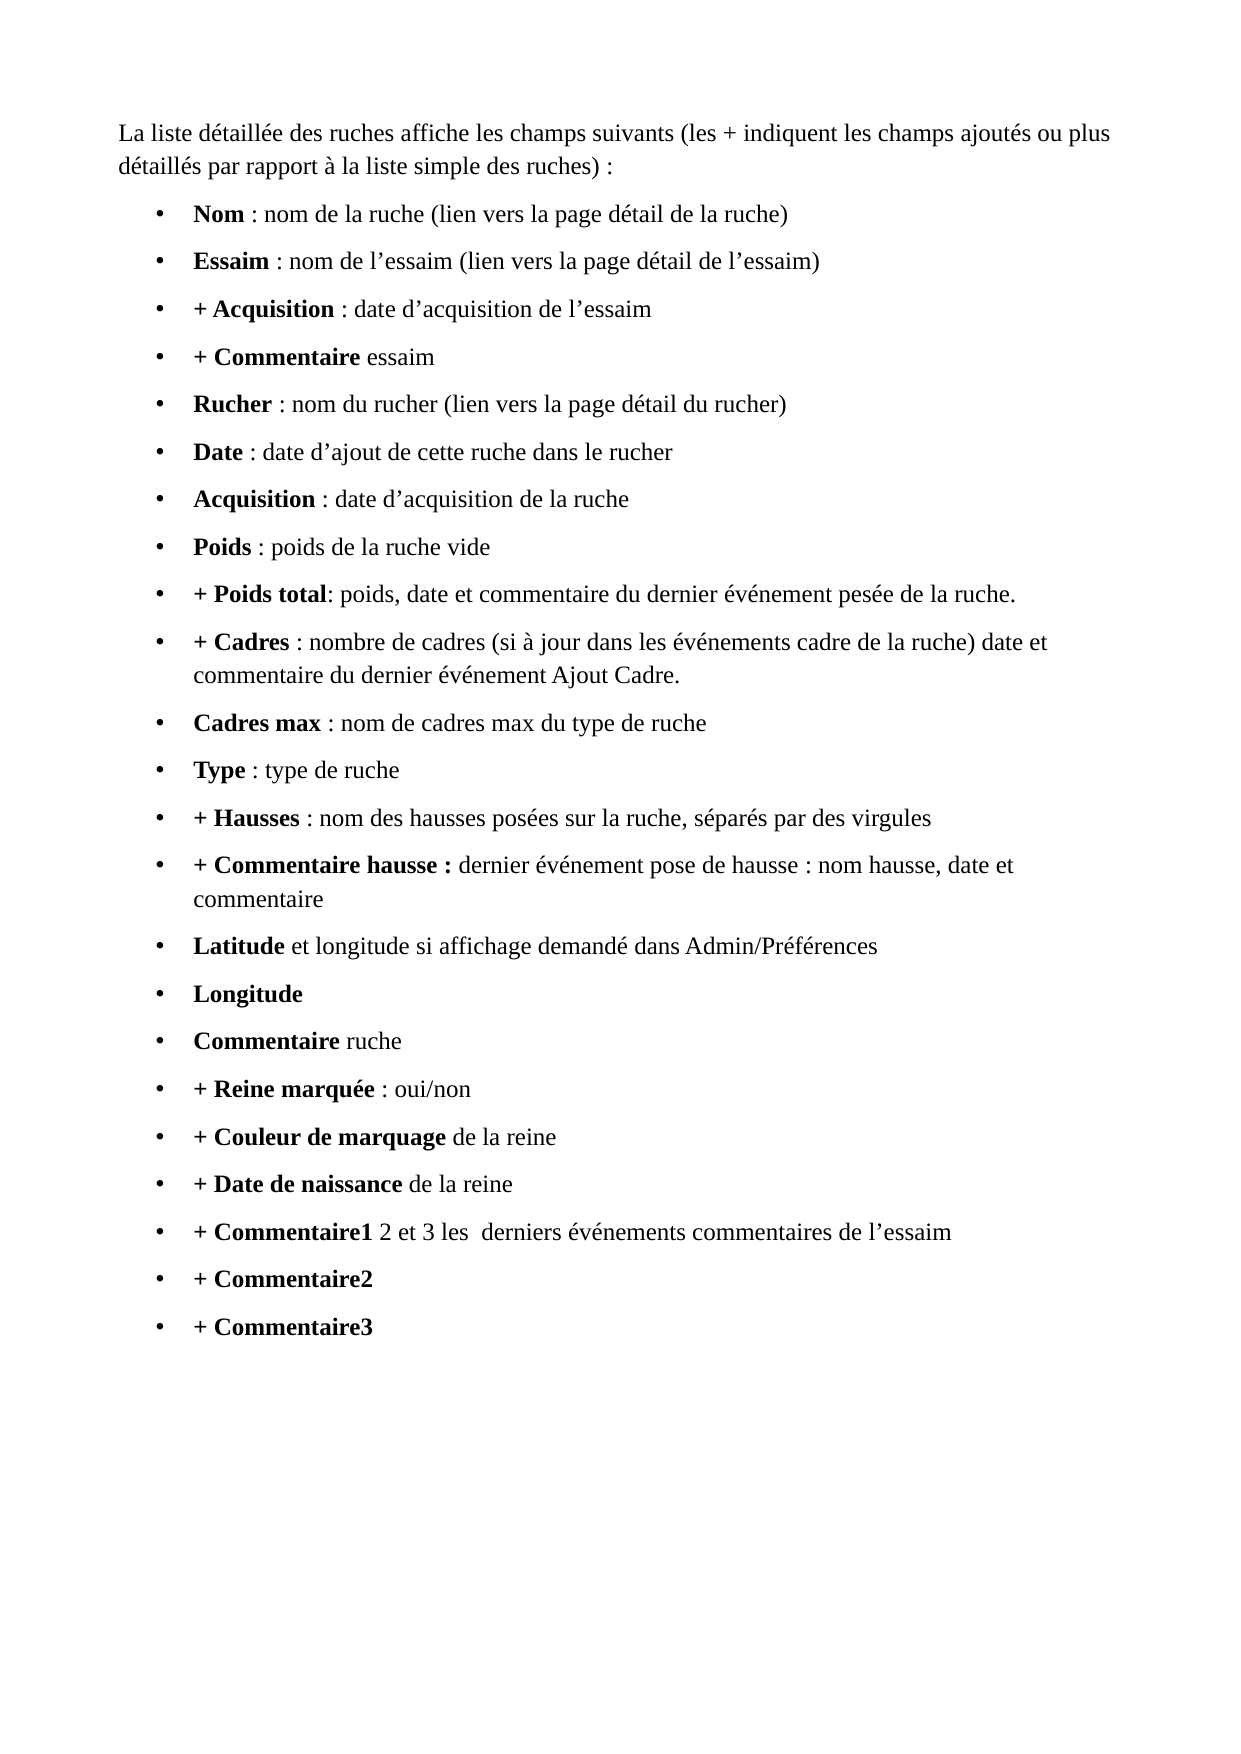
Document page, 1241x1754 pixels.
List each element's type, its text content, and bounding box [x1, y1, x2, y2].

list Latitude et longitude si affichage demandé dans Admin/Préférences [156, 931, 1122, 960]
text La liste détaillée des ruches affiche les champs suivants (les + indiquent les champs ajoutés ou plus détaillés par rapport à la liste simple des ruches) : [118, 118, 1122, 180]
list + Commentaire3 [156, 1312, 1122, 1341]
list Type : type de ruche [156, 755, 1122, 784]
list Acquisition : date d’acquisition de la ruche [156, 484, 1122, 513]
list + Commentaire essaim [156, 342, 1122, 370]
list + Acquisition : date d’acquisition de l’essaim [156, 294, 1122, 323]
list Date : date d’ajout de cette ruche dans le rucher [156, 437, 1122, 466]
list + Hausses : nom des hausses posées sur la ruche, séparés par des virgules [156, 803, 1122, 832]
list Nom : nom de la ruche (lien vers la page détail de la ruche) [156, 199, 1122, 227]
list + Commentaire2 [156, 1264, 1122, 1293]
list + Commentaire1 2 et 3 les derniers événements commentaires de l’essaim [156, 1217, 1122, 1246]
list + Date de naissance de la reine [156, 1169, 1122, 1198]
list + Commentaire hausse : dernier événement pose de hausse : nom hausse, date et commentaire [156, 851, 1122, 912]
list Poids : poids de la ruche vide [156, 532, 1122, 561]
list Cadres max : nom de cadres max du type de ruche [156, 708, 1122, 737]
list Essaim : nom de l’essaim (lien vers la page détail de l’essaim) [156, 246, 1122, 275]
list + Couleur de marquage de la reine [156, 1122, 1122, 1150]
list Commentaire ruche [156, 1026, 1122, 1055]
list + Poids total: poids, date et commentaire du dernier événement pesée de la ruche. [156, 579, 1122, 608]
list + Cadres : nombre de cadres (si à jour dans les événements cadre de la ruche) date et commentaire du dernier événement Ajout Cadre. [156, 627, 1122, 689]
list Rucher : nom du rucher (lien vers la page détail du rucher) [156, 389, 1122, 418]
list Longitude [156, 979, 1122, 1008]
list + Reine marquée : oui/non [156, 1074, 1122, 1103]
